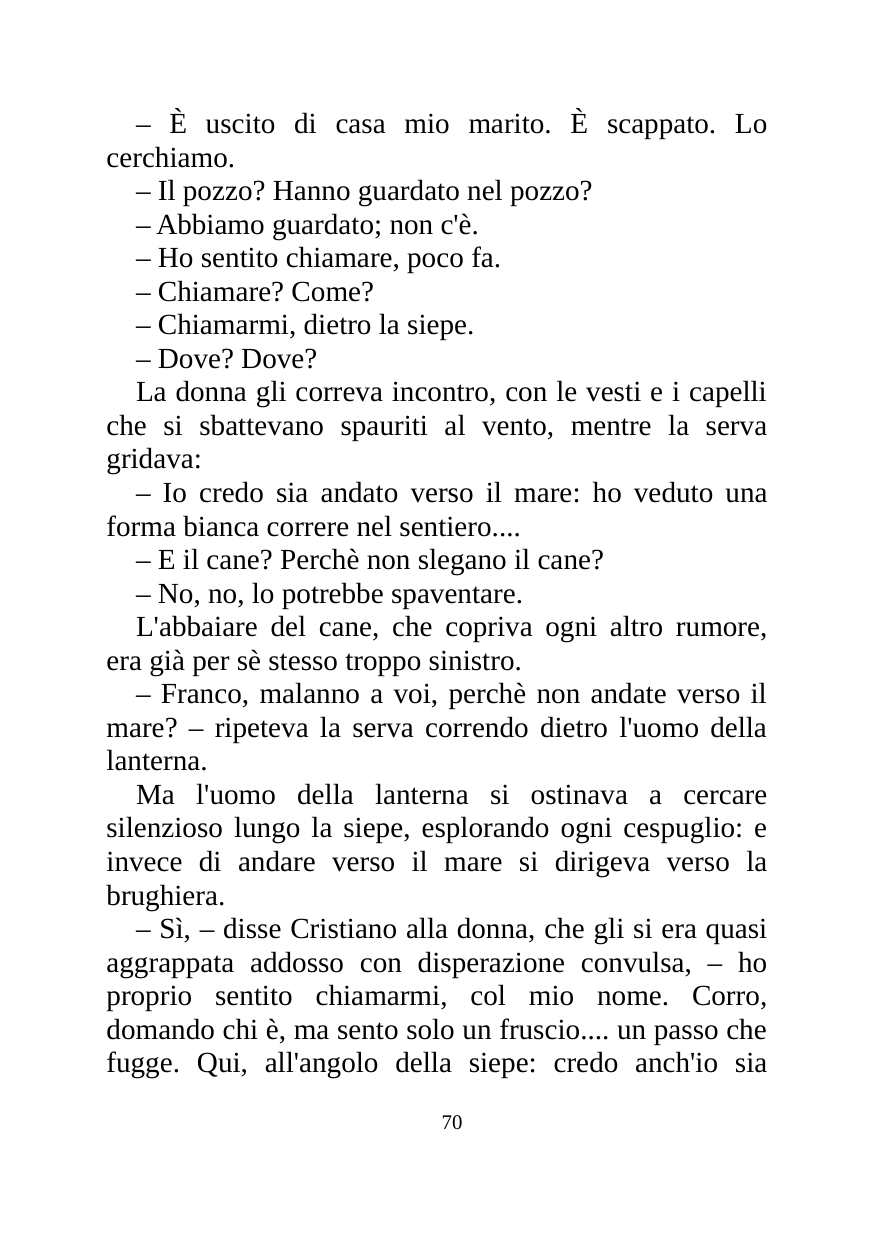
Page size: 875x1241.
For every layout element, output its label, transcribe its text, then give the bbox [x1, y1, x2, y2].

text L'abbaiare del cane, che copriva ogni altro rumore, era già per sè stesso troppo sinistro. [106, 609, 768, 676]
text La donna gli correva incontro, con le vesti e i capelli che si sbattevano spauriti al vento, mentre la serva gridava: [106, 374, 768, 475]
text – No, no, lo potrebbe spaventare. [106, 576, 768, 609]
text – E il cane? Perchè non slegano il cane? [106, 542, 768, 576]
text – Dove? Dove? [106, 341, 768, 374]
text – Il pozzo? Hanno guardato nel pozzo? [106, 173, 768, 207]
text – È uscito di casa mio marito. È scappato. Lo cerchiamo. [106, 106, 768, 173]
text – Io credo sia andato verso il mare: ho veduto una forma bianca correre nel sentiero.... [106, 475, 768, 542]
text – Abbiamo guardato; non c'è. [106, 207, 768, 240]
text – Sì, – disse Cristiano alla donna, che gli si era quasi aggrappata addosso con disperazione convulsa, – ho proprio sentito chiamarmi, col mio nome. Corro, domando chi è, ma sento solo un fruscio.... un passo che fugge. Qui, all'angolo della siepe: credo anch'io sia [106, 911, 768, 1079]
text – Franco, malanno a voi, perchè non andate verso il mare? – ripeteva la serva correndo dietro l'uomo della lanterna. [106, 676, 768, 777]
text Ma l'uomo della lanterna si ostinava a cercare silenzioso lungo la siepe, esplorando ogni cespuglio: e invece di andare verso il mare si dirigeva verso la brughiera. [106, 777, 768, 911]
text – Ho sentito chiamare, poco fa. [106, 240, 768, 274]
text – Chiamare? Come? [106, 274, 768, 307]
text – Chiamarmi, dietro la siepe. [106, 307, 768, 341]
